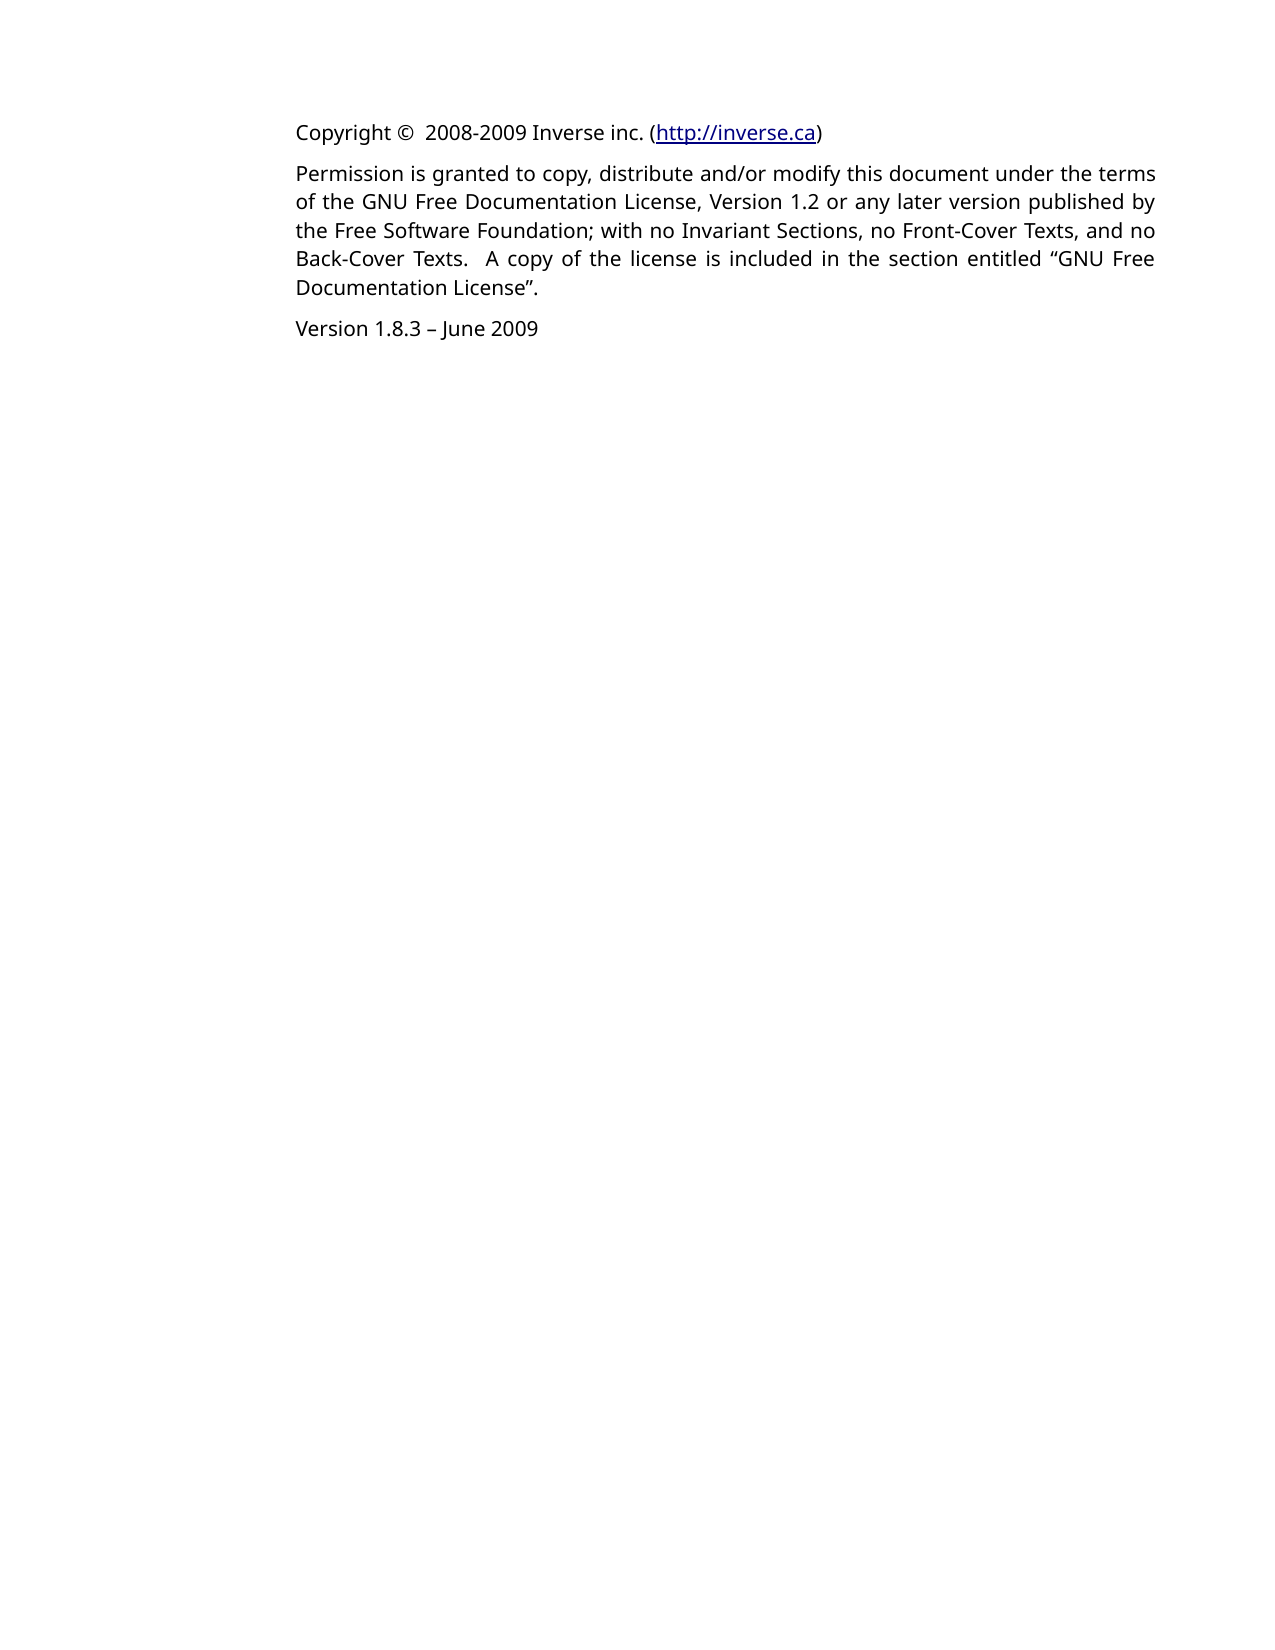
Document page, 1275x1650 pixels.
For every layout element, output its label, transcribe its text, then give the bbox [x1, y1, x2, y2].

text Copyright © 2008-2009 Inverse inc. (http://inverse.ca) [295, 118, 1157, 147]
text Permission is granted to copy, distribute and/or modify this document under the terms of the GNU Free Documentation License, Version 1.2 or any later version published by the Free Software Foundation; with no Invariant Sections, no Front-Cover Texts, and no Back-Cover Texts. A copy of the license is included in the section entitled “GNU Free Documentation License”. [295, 159, 1157, 301]
text Version 1.8.3 – June 2009 [295, 314, 1157, 342]
